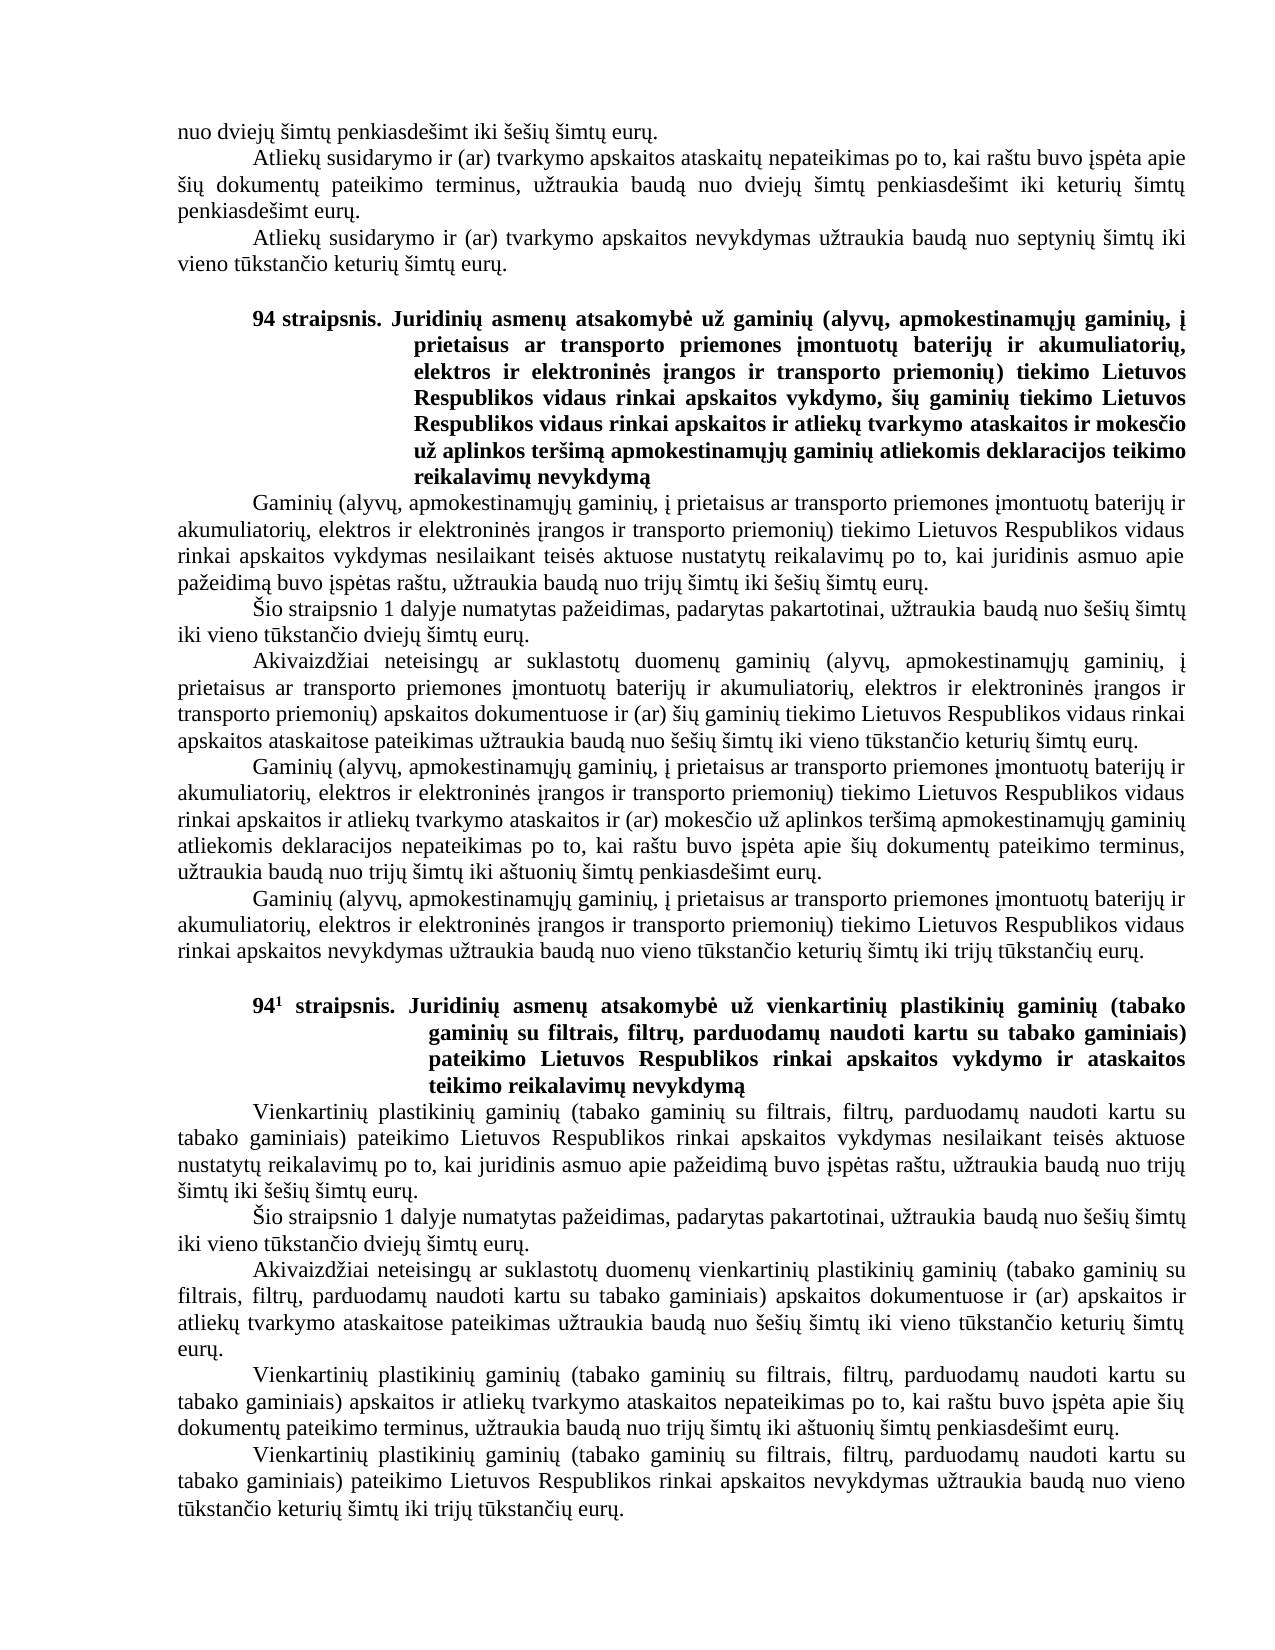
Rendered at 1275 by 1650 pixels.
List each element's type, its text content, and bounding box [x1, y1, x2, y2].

text Vienkartinių plastikinių gaminių (tabako gaminių su filtrais, filtrų, parduodamų naudoti kartu su tabako gaminiais) pateikimo Lietuvos Respublikos rinkai apskaitos nevykdymas užtraukia baudą nuo vieno tūkstančio keturių šimtų iki trijų tūkstančių eurų. [177, 1441, 1186, 1522]
text Akivaizdžiai neteisingų ar suklastotų duomenų vienkartinių plastikinių gaminių (tabako gaminių su filtrais, filtrų, parduodamų naudoti kartu su tabako gaminiais) apskaitos dokumentuose ir (ar) apskaitos ir atliekų tvarkymo ataskaitose pateikimas užtraukia baudą nuo šešių šimtų iki vieno tūkstančio keturių šimtų eurų. [177, 1256, 1186, 1362]
text 94 straipsnis. Juridinių asmenų atsakomybė už gaminių (alyvų, apmokestinamųjų gaminių, į prietaisus ar transporto priemones įmontuotų baterijų ir akumuliatorių, elektros ir elektroninės įrangos ir transporto priemonių) tiekimo Lietuvos Respublikos vidaus rinkai apskaitos vykdymo, šių gaminių tiekimo Lietuvos Respublikos vidaus rinkai apskaitos ir atliekų tvarkymo ataskaitos ir mokesčio už aplinkos teršimą apmokestinamųjų gaminių atliekomis deklaracijos teikimo reikalavimų nevykdymą [252, 305, 1186, 489]
text Akivaizdžiai neteisingų ar suklastotų duomenų gaminių (alyvų, apmokestinamųjų gaminių, į prietaisus ar transporto priemones įmontuotų baterijų ir akumuliatorių, elektros ir elektroninės įrangos ir transporto priemonių) apskaitos dokumentuose ir (ar) šių gaminių tiekimo Lietuvos Respublikos vidaus rinkai apskaitos ataskaitose pateikimas užtraukia baudą nuo šešių šimtų iki vieno tūkstančio keturių šimtų eurų. [177, 648, 1186, 753]
text Atliekų susidarymo ir (ar) tvarkymo apskaitos ataskaitų nepateikimas po to, kai raštu buvo įspėta apie šių dokumentų pateikimo terminus, užtraukia baudą nuo dviejų šimtų penkiasdešimt iki keturių šimtų penkiasdešimt eurų. [177, 144, 1186, 223]
text Šio straipsnio 1 dalyje numatytas pažeidimas, padarytas pakartotinai, užtraukia baudą nuo šešių šimtų iki vieno tūkstančio dviejų šimtų eurų. [177, 1203, 1186, 1256]
text Vienkartinių plastikinių gaminių (tabako gaminių su filtrais, filtrų, parduodamų naudoti kartu su tabako gaminiais) pateikimo Lietuvos Respublikos rinkai apskaitos vykdymas nesilaikant teisės aktuose nustatytų reikalavimų po to, kai juridinis asmuo apie pažeidimą buvo įspėtas raštu, užtraukia baudą nuo trijų šimtų iki šešių šimtų eurų. [177, 1098, 1186, 1203]
text Gaminių (alyvų, apmokestinamųjų gaminių, į prietaisus ar transporto priemones įmontuotų baterijų ir akumuliatorių, elektros ir elektroninės įrangos ir transporto priemonių) tiekimo Lietuvos Respublikos vidaus rinkai apskaitos vykdymas nesilaikant teisės aktuose nustatytų reikalavimų po to, kai juridinis asmuo apie pažeidimą buvo įspėtas raštu, užtraukia baudą nuo trijų šimtų iki šešių šimtų eurų. [177, 489, 1186, 595]
text 941 straipsnis. Juridinių asmenų atsakomybė už vienkartinių plastikinių gaminių (tabako gaminių su filtrais, filtrų, parduodamų naudoti kartu su tabako gaminiais) pateikimo Lietuvos Respublikos rinkai apskaitos vykdymo ir ataskaitos teikimo reikalavimų nevykdymą [252, 993, 1186, 1098]
text Gaminių (alyvų, apmokestinamųjų gaminių, į prietaisus ar transporto priemones įmontuotų baterijų ir akumuliatorių, elektros ir elektroninės įrangos ir transporto priemonių) tiekimo Lietuvos Respublikos vidaus rinkai apskaitos nevykdymas užtraukia baudą nuo vieno tūkstančio keturių šimtų iki trijų tūkstančių eurų. [177, 885, 1186, 964]
text Šio straipsnio 1 dalyje numatytas pažeidimas, padarytas pakartotinai, užtraukia baudą nuo šešių šimtų iki vieno tūkstančio dviejų šimtų eurų. [177, 595, 1186, 648]
text nuo dviejų šimtų penkiasdešimt iki šešių šimtų eurų. [177, 118, 1186, 144]
text Gaminių (alyvų, apmokestinamųjų gaminių, į prietaisus ar transporto priemones įmontuotų baterijų ir akumuliatorių, elektros ir elektroninės įrangos ir transporto priemonių) tiekimo Lietuvos Respublikos vidaus rinkai apskaitos ir atliekų tvarkymo ataskaitos ir (ar) mokesčio už aplinkos teršimą apmokestinamųjų gaminių atliekomis deklaracijos nepateikimas po to, kai raštu buvo įspėta apie šių dokumentų pateikimo terminus, užtraukia baudą nuo trijų šimtų iki aštuonių šimtų penkiasdešimt eurų. [177, 753, 1186, 885]
text Vienkartinių plastikinių gaminių (tabako gaminių su filtrais, filtrų, parduodamų naudoti kartu su tabako gaminiais) apskaitos ir atliekų tvarkymo ataskaitos nepateikimas po to, kai raštu buvo įspėta apie šių dokumentų pateikimo terminus, užtraukia baudą nuo trijų šimtų iki aštuonių šimtų penkiasdešimt eurų. [177, 1362, 1186, 1441]
text Atliekų susidarymo ir (ar) tvarkymo apskaitos nevykdymas užtraukia baudą nuo septynių šimtų iki vieno tūkstančio keturių šimtų eurų. [177, 223, 1186, 276]
